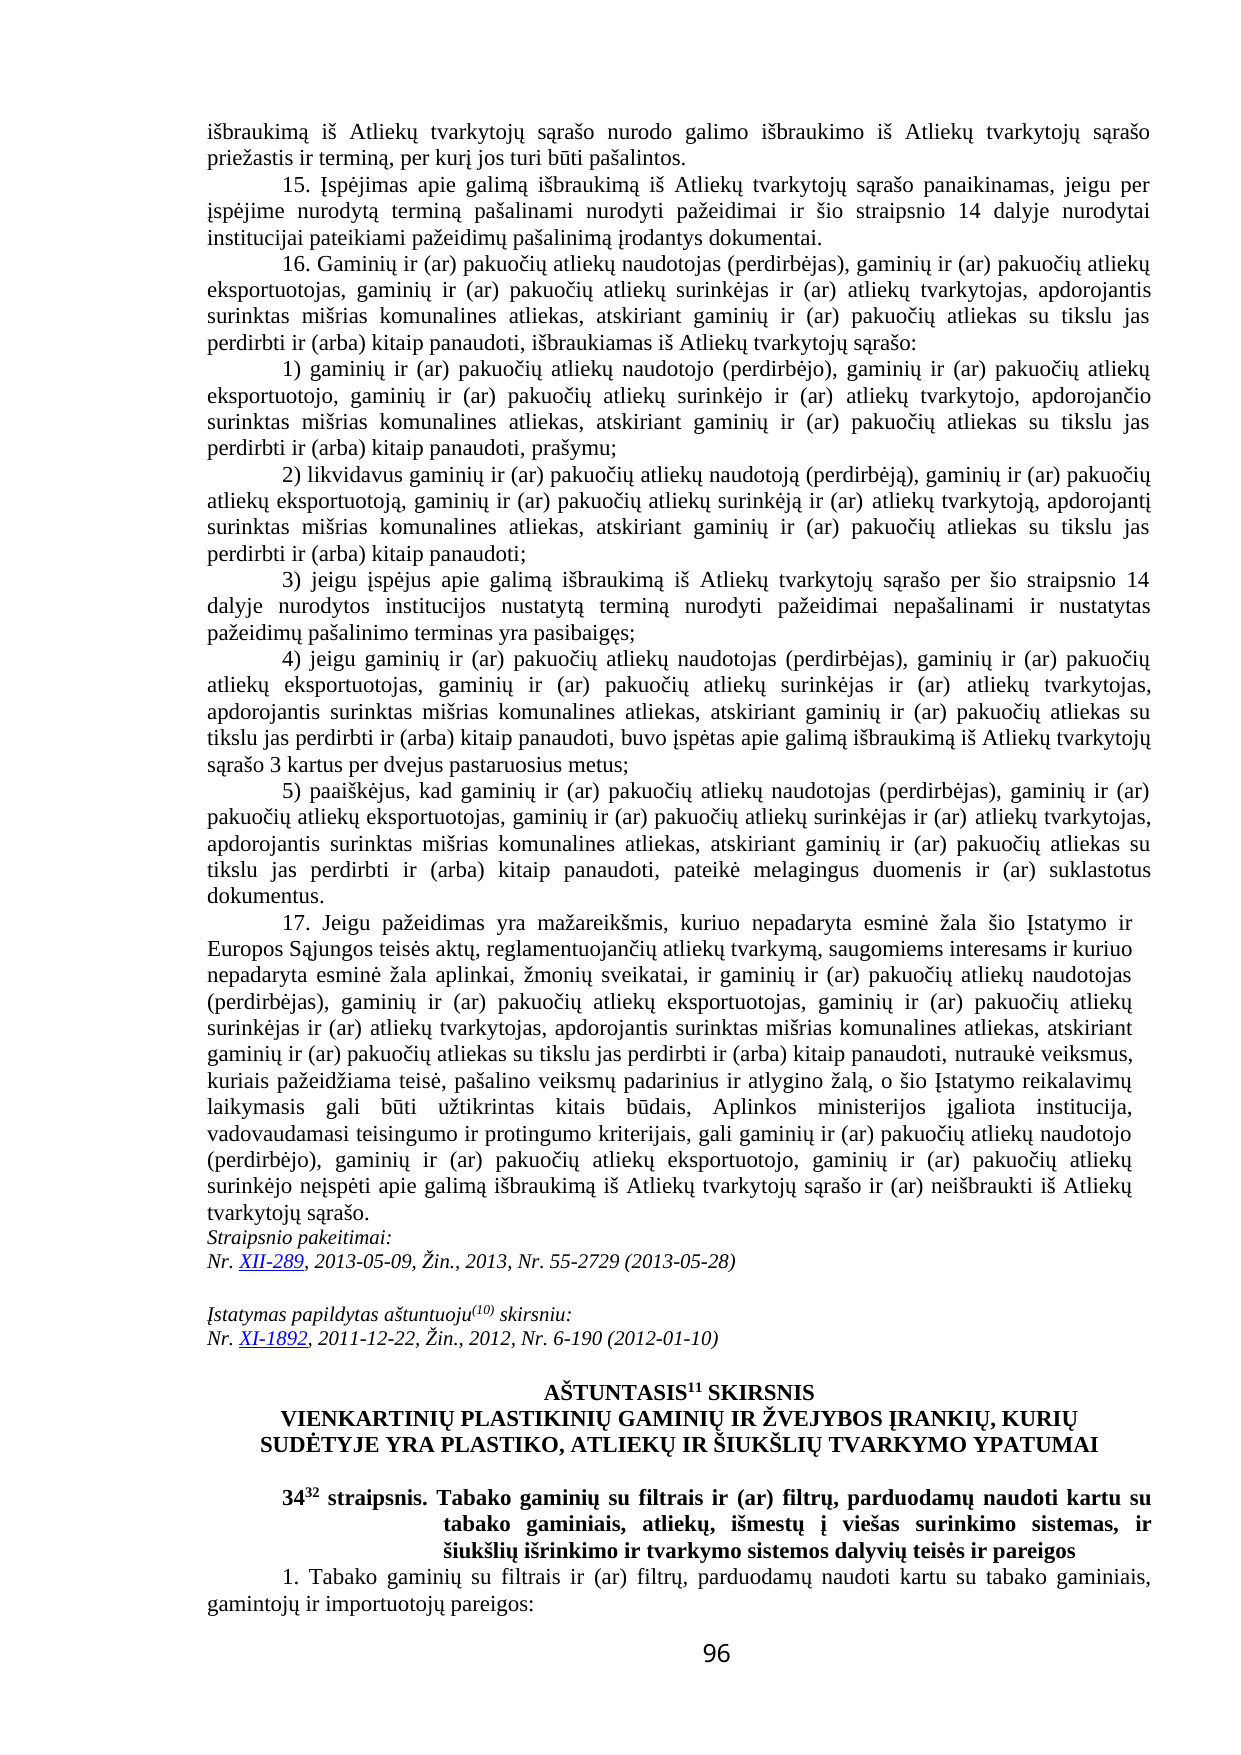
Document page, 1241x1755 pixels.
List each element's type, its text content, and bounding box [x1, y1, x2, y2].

text Vienkartinių plastikinių GAMINIŲ ir žvejybos įrankių, kurių [207, 1405, 1152, 1431]
text sudėtyje yra plastiko, ATLIEKŲ ir šiukšlių TVARKYMO YPATUMAI [207, 1431, 1152, 1458]
text 1. Tabako gaminių su filtrais ir (ar) filtrų, parduodamų naudoti kartu su tabako gaminiais, gamintojų ir importuotojų pareigos: [207, 1563, 1152, 1616]
text Įstatymas papildytas aštuntuoju(10) skirsniu: [207, 1302, 1152, 1326]
text Straipsnio pakeitimai: [207, 1225, 1152, 1249]
text 5) paaiškėjus, kad gaminių ir (ar) pakuočių atliekų naudotojas (perdirbėjas), gaminių ir (ar) pakuočių atliekų eksportuotojas, gaminių ir (ar) pakuočių atliekų surinkėjas ir (ar) atliekų tvarkytojas, apdorojantis surinktas mišrias komunalines atliekas, atskiriant gaminių ir (ar) pakuočių atliekas su tikslu jas perdirbti ir (arba) kitaip panaudoti, pateikė melagingus duomenis ir (ar) suklastotus dokumentus. [207, 777, 1152, 909]
text išbraukimą iš Atliekų tvarkytojų sąrašo nurodo galimo išbraukimo iš Atliekų tvarkytojų sąrašo priežastis ir terminą, per kurį jos turi būti pašalintos. [207, 118, 1152, 171]
text 4) jeigu gaminių ir (ar) pakuočių atliekų naudotojas (perdirbėjas), gaminių ir (ar) pakuočių atliekų eksportuotojas, gaminių ir (ar) pakuočių atliekų surinkėjas ir (ar) atliekų tvarkytojas, apdorojantis surinktas mišrias komunalines atliekas, atskiriant gaminių ir (ar) pakuočių atliekas su tikslu jas perdirbti ir (arba) kitaip panaudoti, buvo įspėtas apie galimą išbraukimą iš Atliekų tvarkytojų sąrašo 3 kartus per dvejus pastaruosius metus; [207, 645, 1152, 777]
text 1) gaminių ir (ar) pakuočių atliekų naudotojo (perdirbėjo), gaminių ir (ar) pakuočių atliekų eksportuotojo, gaminių ir (ar) pakuočių atliekų surinkėjo ir (ar) atliekų tvarkytojo, apdorojančio surinktas mišrias komunalines atliekas, atskiriant gaminių ir (ar) pakuočių atliekas su tikslu jas perdirbti ir (arba) kitaip panaudoti, prašymu; [207, 355, 1152, 461]
text Nr. XII-289, 2013-05-09, Žin., 2013, Nr. 55-2729 (2013-05-28) [207, 1249, 1152, 1273]
text 3) jeigu įspėjus apie galimą išbraukimą iš Atliekų tvarkytojų sąrašo per šio straipsnio 14 dalyje nurodytos institucijos nustatytą terminą nurodyti pažeidimai nepašalinami ir nustatytas pažeidimų pašalinimo terminas yra pasibaigęs; [207, 566, 1152, 645]
text 15. Įspėjimas apie galimą išbraukimą iš Atliekų tvarkytojų sąrašo panaikinamas, jeigu per įspėjime nurodytą terminą pašalinami nurodyti pažeidimai ir šio straipsnio 14 dalyje nurodytai institucijai pateikiami pažeidimų pašalinimą įrodantys dokumentai. [207, 171, 1152, 250]
text 16. Gaminių ir (ar) pakuočių atliekų naudotojas (perdirbėjas), gaminių ir (ar) pakuočių atliekų eksportuotojas, gaminių ir (ar) pakuočių atliekų surinkėjas ir (ar) atliekų tvarkytojas, apdorojantis surinktas mišrias komunalines atliekas, atskiriant gaminių ir (ar) pakuočių atliekas su tikslu jas perdirbti ir (arba) kitaip panaudoti, išbraukiamas iš Atliekų tvarkytojų sąrašo: [207, 250, 1152, 355]
text 17. Jeigu pažeidimas yra mažareikšmis, kuriuo nepadaryta esminė žala šio Įstatymo ir Europos Sąjungos teisės aktų, reglamentuojančių atliekų tvarkymą, saugomiems interesams ir kuriuo nepadaryta esminė žala aplinkai, žmonių sveikatai, ir gaminių ir (ar) pakuočių atliekų naudotojas (perdirbėjas), gaminių ir (ar) pakuočių atliekų eksportuotojas, gaminių ir (ar) pakuočių atliekų surinkėjas ir (ar) atliekų tvarkytojas, apdorojantis surinktas mišrias komunalines atliekas, atskiriant gaminių ir (ar) pakuočių atliekas su tikslu jas perdirbti ir (arba) kitaip panaudoti, nutraukė veiksmus, kuriais pažeidžiama teisė, pašalino veiksmų padarinius ir atlygino žalą, o šio Įstatymo reikalavimų laikymasis gali būti užtikrintas kitais būdais, Aplinkos ministerijos įgaliota institucija, vadovaudamasi teisingumo ir protingumo kriterijais, gali gaminių ir (ar) pakuočių atliekų naudotojo (perdirbėjo), gaminių ir (ar) pakuočių atliekų eksportuotojo, gaminių ir (ar) pakuočių atliekų surinkėjo neįspėti apie galimą išbraukimą iš Atliekų tvarkytojų sąrašo ir (ar) neišbraukti iš Atliekų tvarkytojų sąrašo. [207, 909, 1133, 1225]
text Nr. XI-1892, 2011-12-22, Žin., 2012, Nr. 6-190 (2012-01-10) [207, 1326, 1152, 1350]
text AŠTUNTASIS11 SKIRSNIS [207, 1379, 1152, 1405]
text 2) likvidavus gaminių ir (ar) pakuočių atliekų naudotoją (perdirbėją), gaminių ir (ar) pakuočių atliekų eksportuotoją, gaminių ir (ar) pakuočių atliekų surinkėją ir (ar) atliekų tvarkytoją, apdorojantį surinktas mišrias komunalines atliekas, atskiriant gaminių ir (ar) pakuočių atliekas su tikslu jas perdirbti ir (arba) kitaip panaudoti; [207, 461, 1152, 566]
text 3432 straipsnis. Tabako gaminių su filtrais ir (ar) filtrų, parduodamų naudoti kartu su tabako gaminiais, atliekų, išmestų į viešas surinkimo sistemas, ir šiukšlių išrinkimo ir tvarkymo sistemos dalyvių teisės ir pareigos [282, 1484, 1152, 1563]
